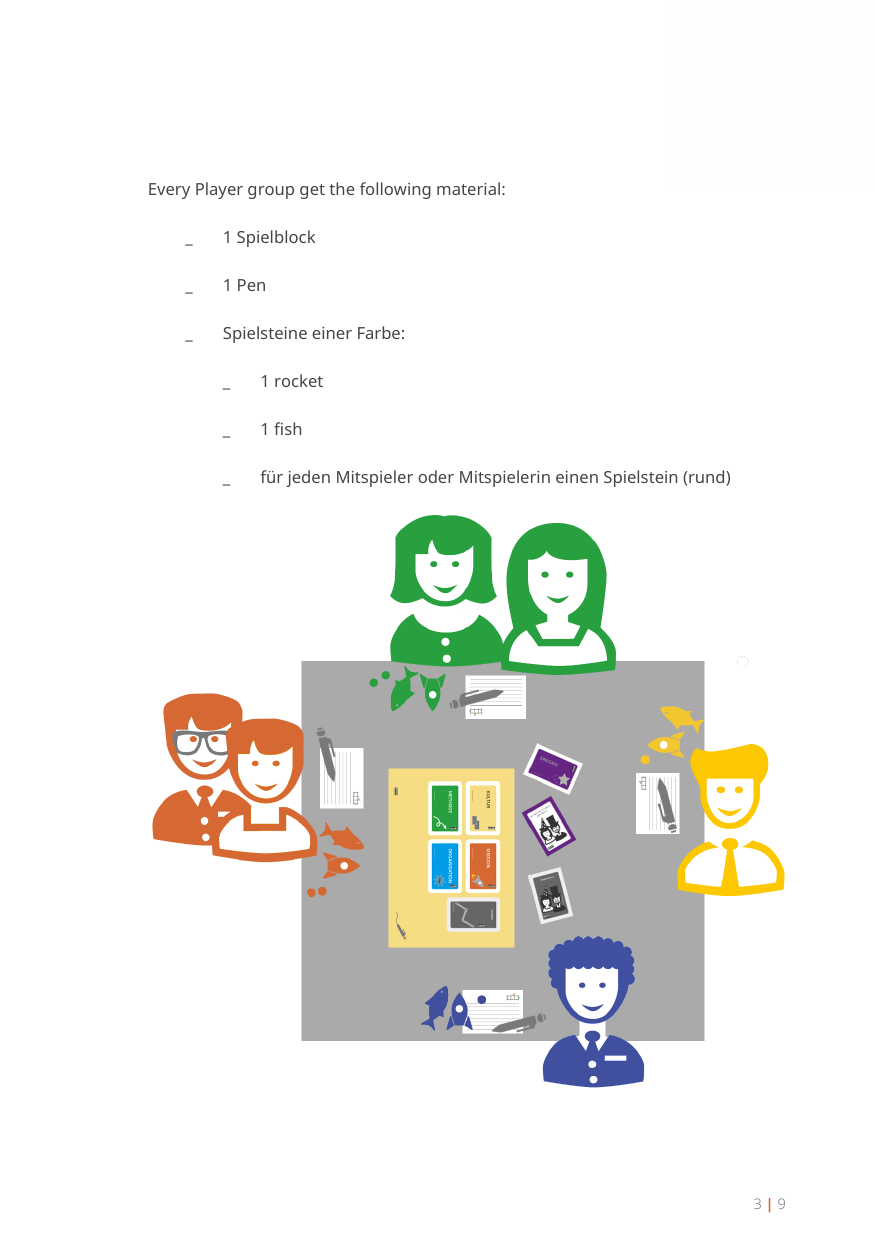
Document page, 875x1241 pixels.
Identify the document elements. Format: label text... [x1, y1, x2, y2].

picture [667, 0, 874, 189]
list Spielsteine einer Farbe: [185, 321, 786, 344]
list 1 rocket [223, 369, 786, 392]
picture [147, 513, 786, 1091]
list für jeden Mitspieler oder Mitspielerin einen Spielstein (rund) [223, 465, 786, 488]
list 1 Spielblock [185, 225, 786, 248]
list 1 fish [223, 417, 786, 440]
list 1 Pen [185, 273, 786, 296]
text Every Player group get the following material: [148, 177, 786, 200]
